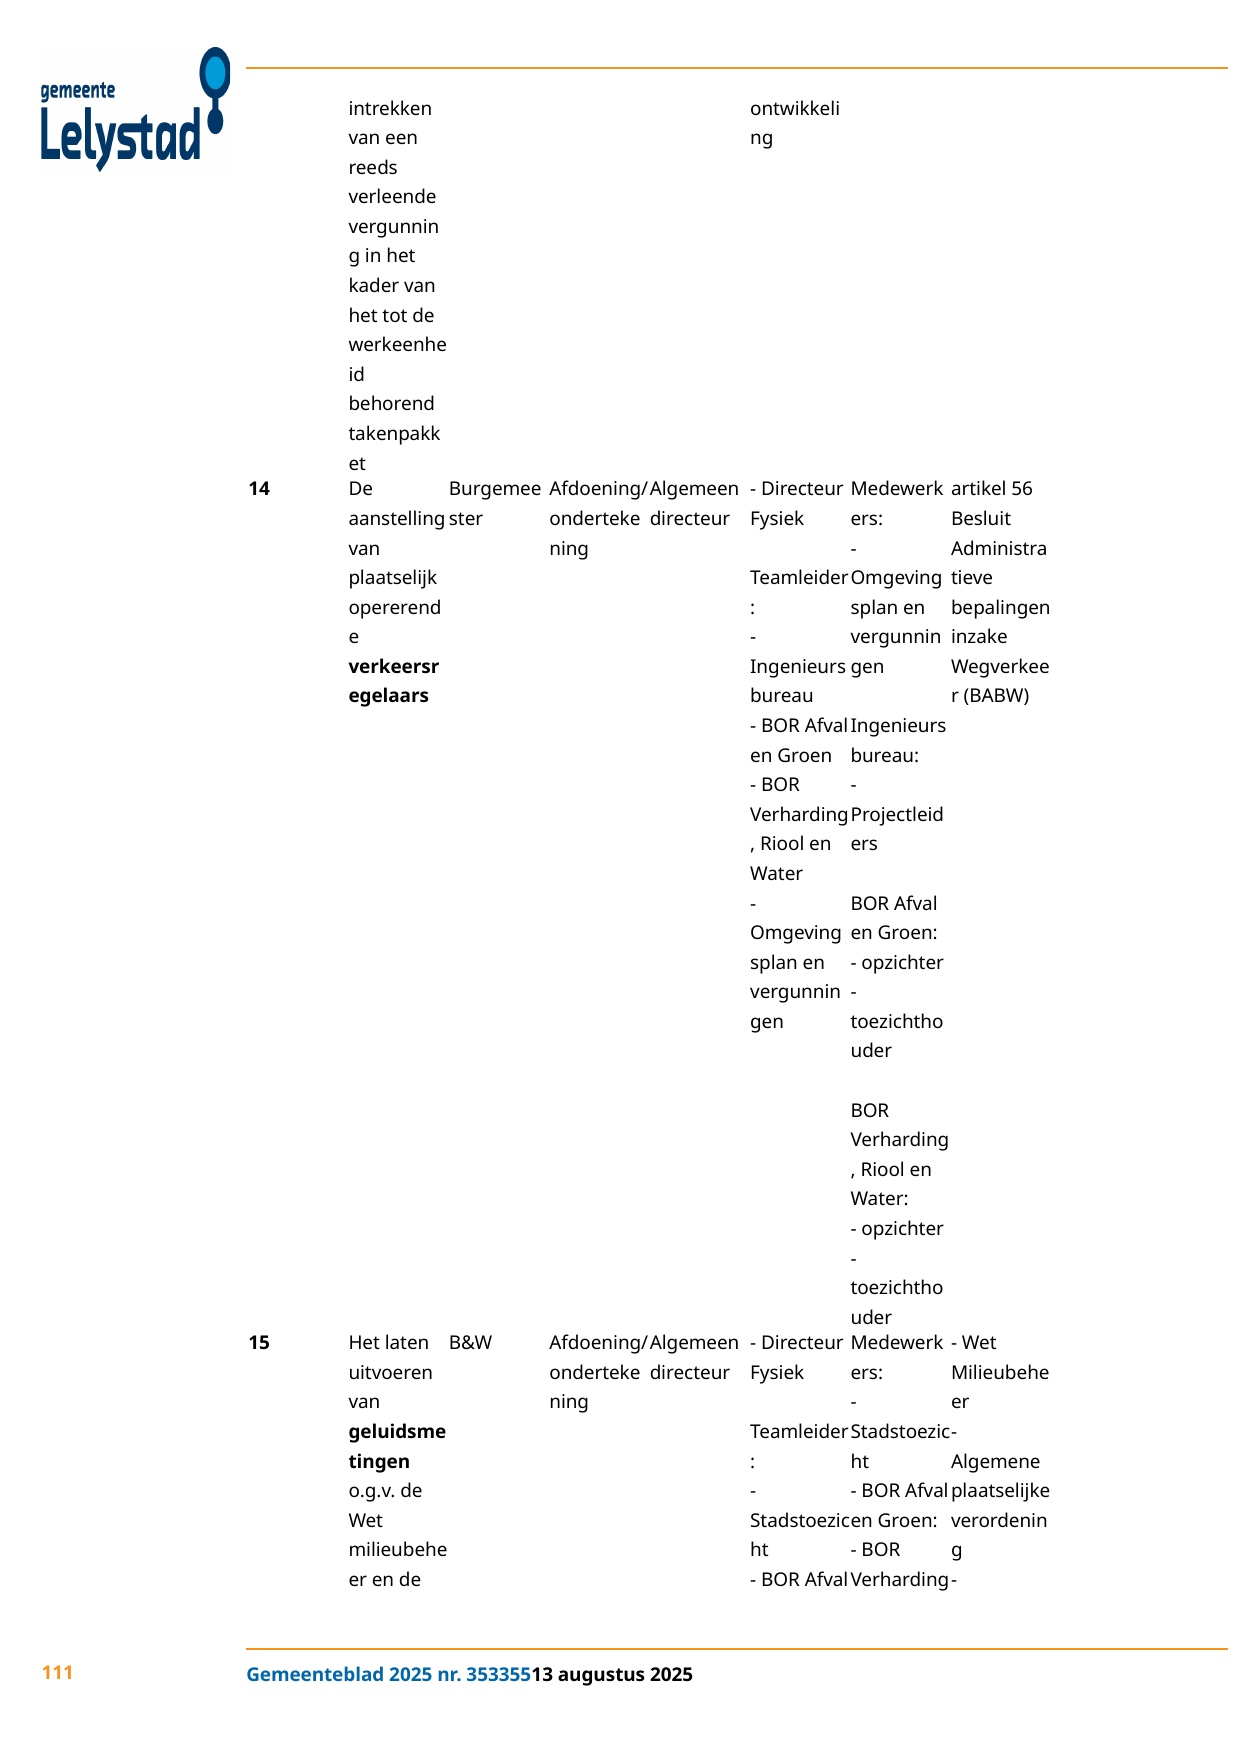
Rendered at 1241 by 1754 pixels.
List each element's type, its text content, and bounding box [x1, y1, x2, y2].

table_cell Het laten uitvoeren van geluidsmetingen o.g.v. de Wet milieubeheer en de [348, 1330, 449, 1592]
picture [41, 47, 231, 172]
table_cell [951, 95, 1051, 476]
table_cell Afdoening/ondertekening [549, 1330, 649, 1592]
table_cell [248, 95, 348, 476]
table_cell [449, 95, 549, 476]
table_cell Burgemeester [449, 476, 549, 1329]
table_cell ontwikkeling [750, 95, 850, 476]
table_cell - Directeur Fysiek Teamleider: - Stadstoezicht - BOR Afval [750, 1330, 850, 1592]
table_cell 14 [248, 476, 348, 1329]
table_cell [549, 95, 649, 476]
table_cell [1051, 95, 1152, 476]
table_cell Afdoening/ondertekening [549, 476, 649, 1329]
table_cell 15 [248, 1330, 348, 1592]
table_cell Medewerkers: - Omgevingsplan en vergunningen Ingenieursbureau: - Projectleiders BOR Afval en Groen: - opzichter - toezichthouder BOR Verharding, Riool en Water: - opzichter - toezichthouder [850, 476, 951, 1329]
table_cell De aanstelling van plaatselijk opererende verkeersregelaars [348, 476, 449, 1329]
table_cell [1051, 476, 1152, 1329]
table_cell [850, 95, 951, 476]
table_cell - Wet Milieubeheer - Algemene plaatselijke verordening [951, 1330, 1051, 1592]
table_cell Algemeen directeur [650, 1330, 750, 1592]
table_cell [650, 95, 750, 476]
table_cell artikel 56 Besluit Administratieve bepalingen inzake Wegverkeer (BABW) [951, 476, 1051, 1329]
table_cell Medewerkers: - Stadstoezicht - BOR Afval en Groen: - BOR Verharding [850, 1330, 951, 1592]
table_cell - Directeur Fysiek Teamleider: - Ingenieursbureau - BOR Afval en Groen - BOR Verharding, Riool en Water - Omgevingsplan en vergunningen [750, 476, 850, 1329]
table_cell B&W [449, 1330, 549, 1592]
table_cell intrekken van een reeds verleende vergunning in het kader van het tot de werkeenheid behorend takenpakket [348, 95, 449, 476]
table_cell [1051, 1330, 1152, 1592]
table_cell Algemeen directeur [650, 476, 750, 1329]
